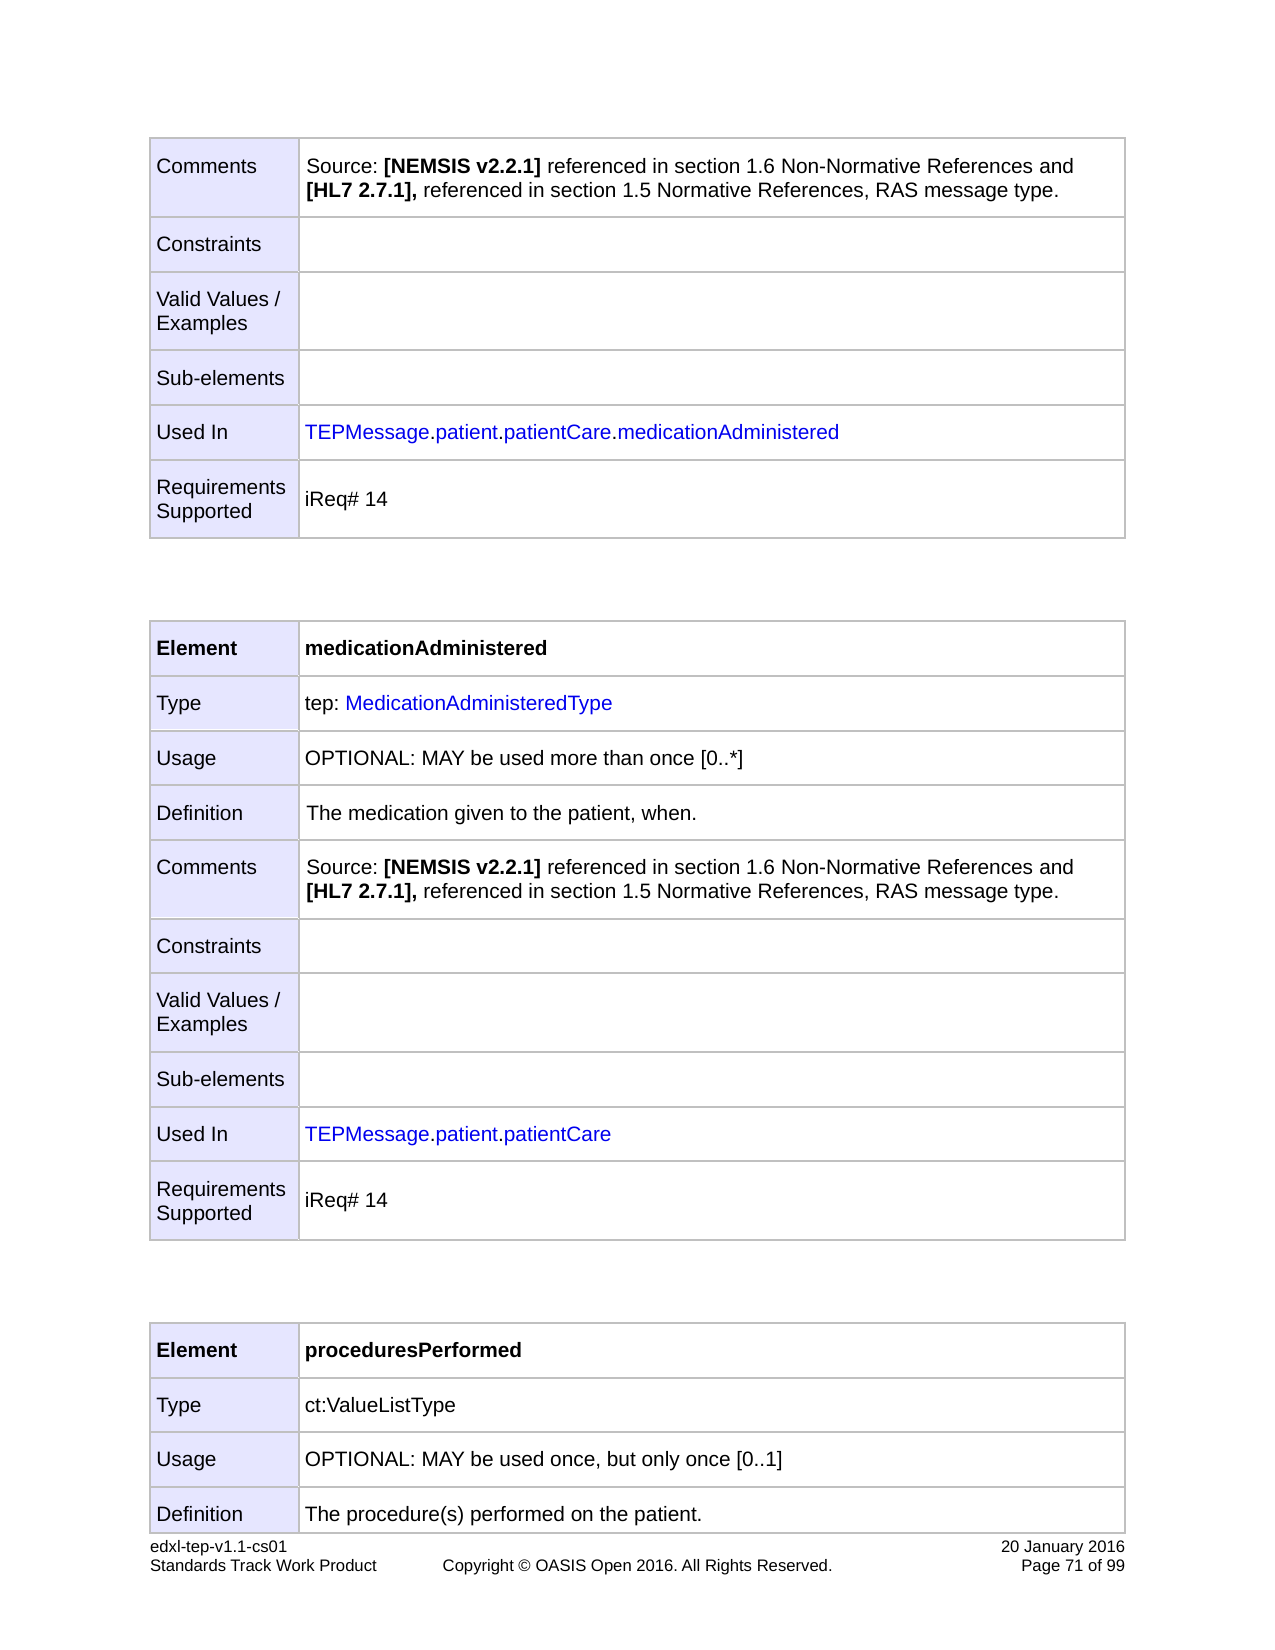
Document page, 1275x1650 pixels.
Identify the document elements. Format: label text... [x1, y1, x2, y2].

table_cell Used In [151, 406, 298, 459]
table_cell Type [151, 1379, 298, 1431]
table_cell Source: [NEMSIS v2.2.1] referenced in section 1.6 Non-Normative References and [HL7 2.7.1], referenced in section 1.5 Normative References, RAS message type. [300, 841, 1124, 917]
table_cell [300, 273, 1124, 349]
table_cell ct:ValueListType [300, 1379, 1124, 1431]
table_cell TEPMessage.patient.patientCare [300, 1108, 1124, 1160]
table_cell Constraints [151, 218, 298, 271]
table_header medicationAdministered [300, 622, 1124, 675]
table_cell tep: MedicationAdministeredType [300, 677, 1124, 729]
table_cell Usage [151, 1433, 298, 1486]
table_cell Requirements Supported [151, 461, 298, 537]
table_cell [300, 218, 1124, 271]
table_cell [300, 920, 1124, 972]
table_cell Sub-elements [151, 1053, 298, 1106]
table_cell Definition [151, 1488, 298, 1532]
table_cell Comments [151, 841, 298, 917]
table_cell Definition [151, 786, 298, 839]
table_cell Source: [NEMSIS v2.2.1] referenced in section 1.6 Non-Normative References and [HL7 2.7.1], referenced in section 1.5 Normative References, RAS message type. [300, 139, 1124, 216]
table_cell Valid Values / Examples [151, 974, 298, 1051]
table_cell Constraints [151, 920, 298, 972]
table_cell OPTIONAL: MAY be used more than once [0..*] [300, 732, 1124, 784]
table_header proceduresPerformed [300, 1324, 1124, 1376]
table_cell TEPMessage.patient.patientCare.medicationAdministered [300, 406, 1124, 459]
table_cell [300, 1053, 1124, 1106]
table_cell [300, 351, 1124, 404]
table_cell iReq# 14 [300, 1162, 1124, 1239]
table_cell [300, 974, 1124, 1051]
table_cell Sub-elements [151, 351, 298, 404]
table_header Element [151, 1324, 298, 1376]
table_cell Used In [151, 1108, 298, 1160]
table_cell OPTIONAL: MAY be used once, but only once [0..1] [300, 1433, 1124, 1486]
table_cell Comments [151, 139, 298, 216]
table_cell Usage [151, 732, 298, 784]
table_header Element [151, 622, 298, 675]
table_cell Type [151, 677, 298, 729]
table_cell iReq# 14 [300, 461, 1124, 537]
table_cell Valid Values / Examples [151, 273, 298, 349]
table_cell Requirements Supported [151, 1162, 298, 1239]
table_cell The procedure(s) performed on the patient. [300, 1488, 1124, 1532]
table_cell The medication given to the patient, when. [300, 786, 1124, 839]
